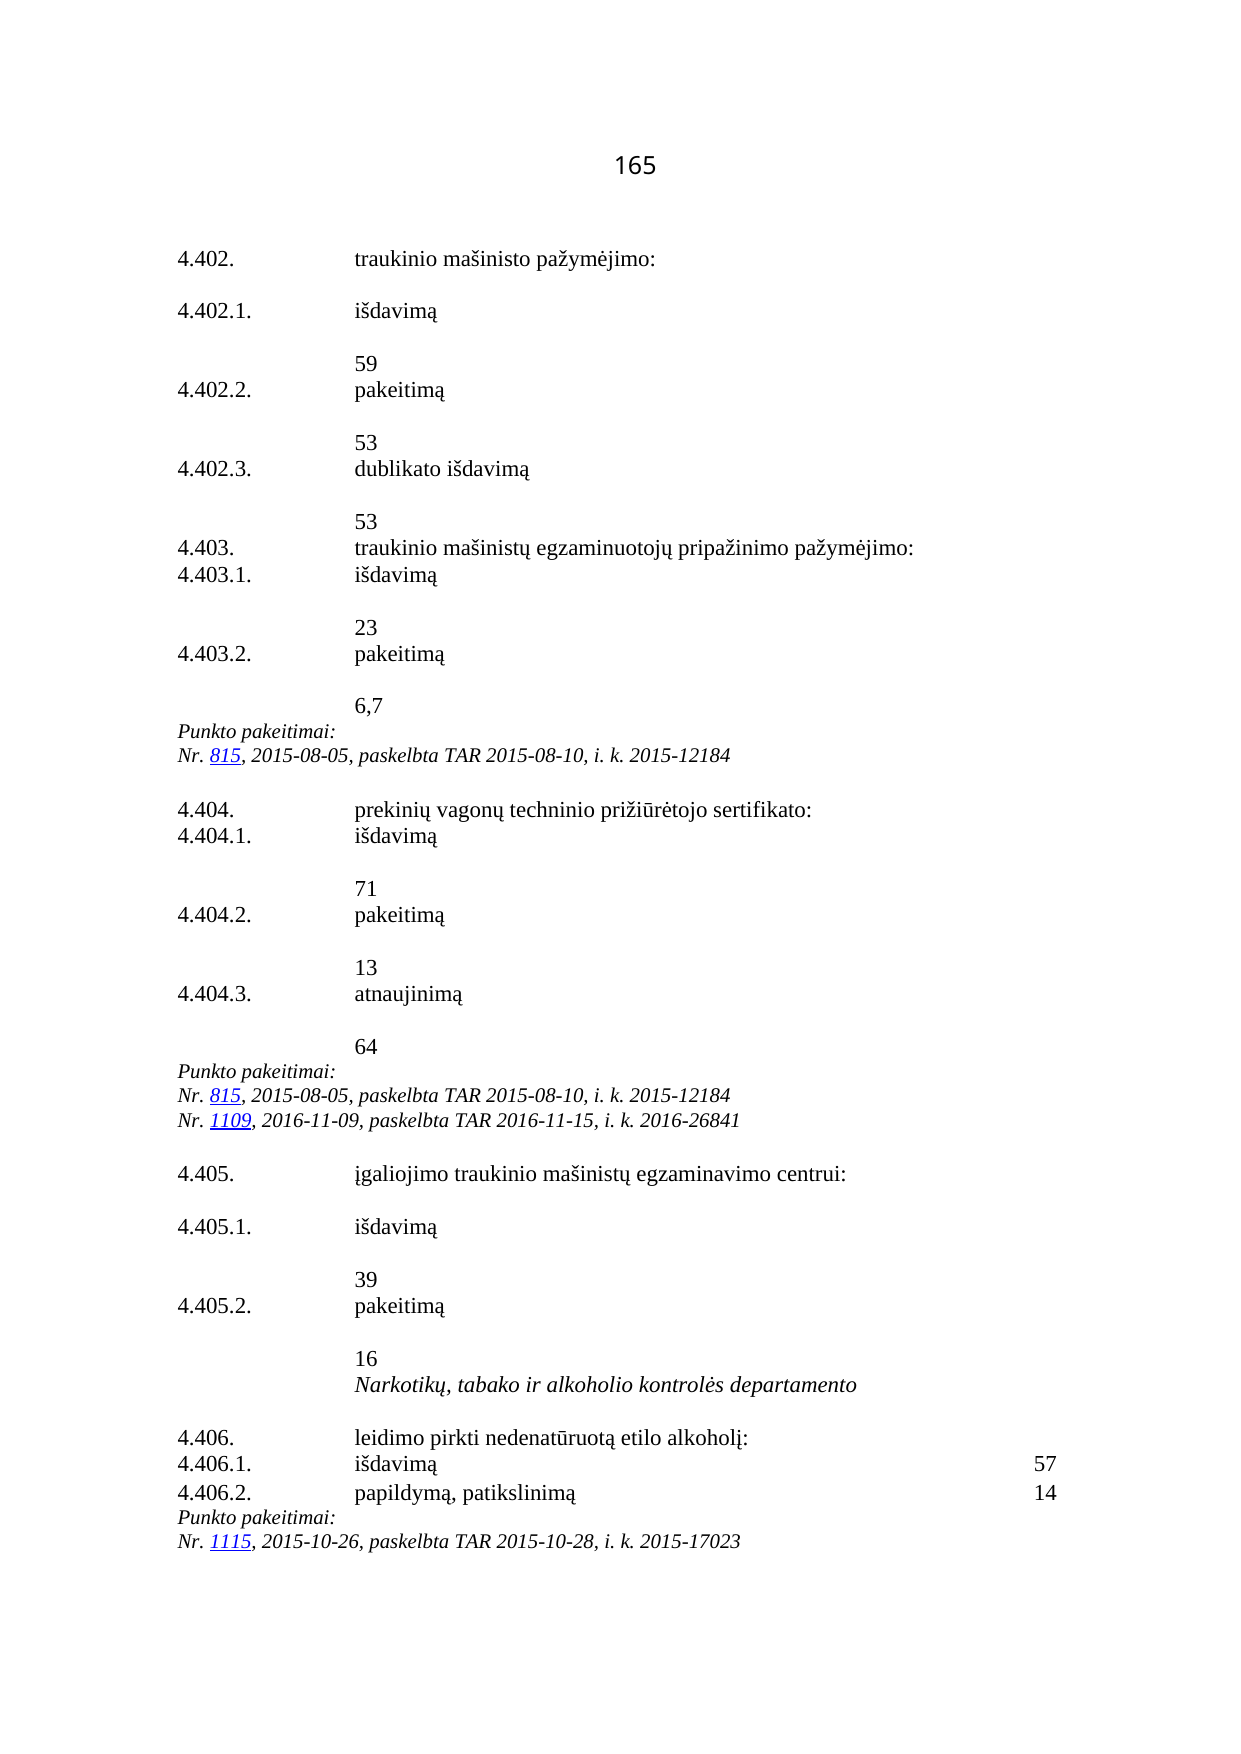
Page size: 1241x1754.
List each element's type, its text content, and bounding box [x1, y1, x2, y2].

text 4.404.1. išdavimą 71 [177, 822, 892, 901]
text 4.406.2. papildymą, patikslinimą 14 [177, 1477, 1093, 1505]
text 4.402. traukinio mašinisto pažymėjimo: [177, 244, 945, 297]
text Nr. 1109, 2016-11-09, paskelbta TAR 2016-11-15, i. k. 2016-26841 [177, 1107, 1093, 1132]
text Nr. 1115, 2015-10-26, paskelbta TAR 2015-10-28, i. k. 2015-17023 [177, 1529, 1093, 1553]
text 4.402.1. išdavimą 59 [177, 297, 945, 376]
text 4.403.2. pakeitimą 6,7 [177, 640, 945, 719]
text 4.402.3. dublikato išdavimą 53 [177, 455, 945, 534]
text 4.404.3. atnaujinimą 64 [177, 980, 892, 1059]
text Punkto pakeitimai: [177, 719, 1093, 743]
text 4.403.1. išdavimą 23 [177, 561, 945, 640]
text 4.405.1. išdavimą 39 [177, 1213, 945, 1292]
text 4.404.2. pakeitimą 13 [177, 901, 892, 980]
text Punkto pakeitimai: [177, 1059, 1093, 1083]
text 4.405.2. pakeitimą 16 [177, 1292, 945, 1371]
text 4.403. traukinio mašinistų egzaminuotojų pripažinimo pažymėjimo: [177, 534, 945, 561]
text 4.406. leidimo pirkti nedenatūruotą etilo alkoholį: [177, 1424, 1093, 1450]
text 4.405. įgaliojimo traukinio mašinistų egzaminavimo centrui: [177, 1160, 945, 1213]
text 4.406.1. išdavimą 57 [177, 1450, 1093, 1477]
text Nr. 815, 2015-08-05, paskelbta TAR 2015-08-10, i. k. 2015-12184 [177, 743, 1093, 767]
text 4.402.2. pakeitimą 53 [177, 376, 945, 455]
text Punkto pakeitimai: [177, 1505, 1093, 1529]
text 4.404. prekinių vagonų techninio prižiūrėtojo sertifikato: [177, 796, 892, 822]
text Narkotikų, tabako ir alkoholio kontrolės departamento [354, 1371, 945, 1424]
text Nr. 815, 2015-08-05, paskelbta TAR 2015-08-10, i. k. 2015-12184 [177, 1083, 1093, 1107]
